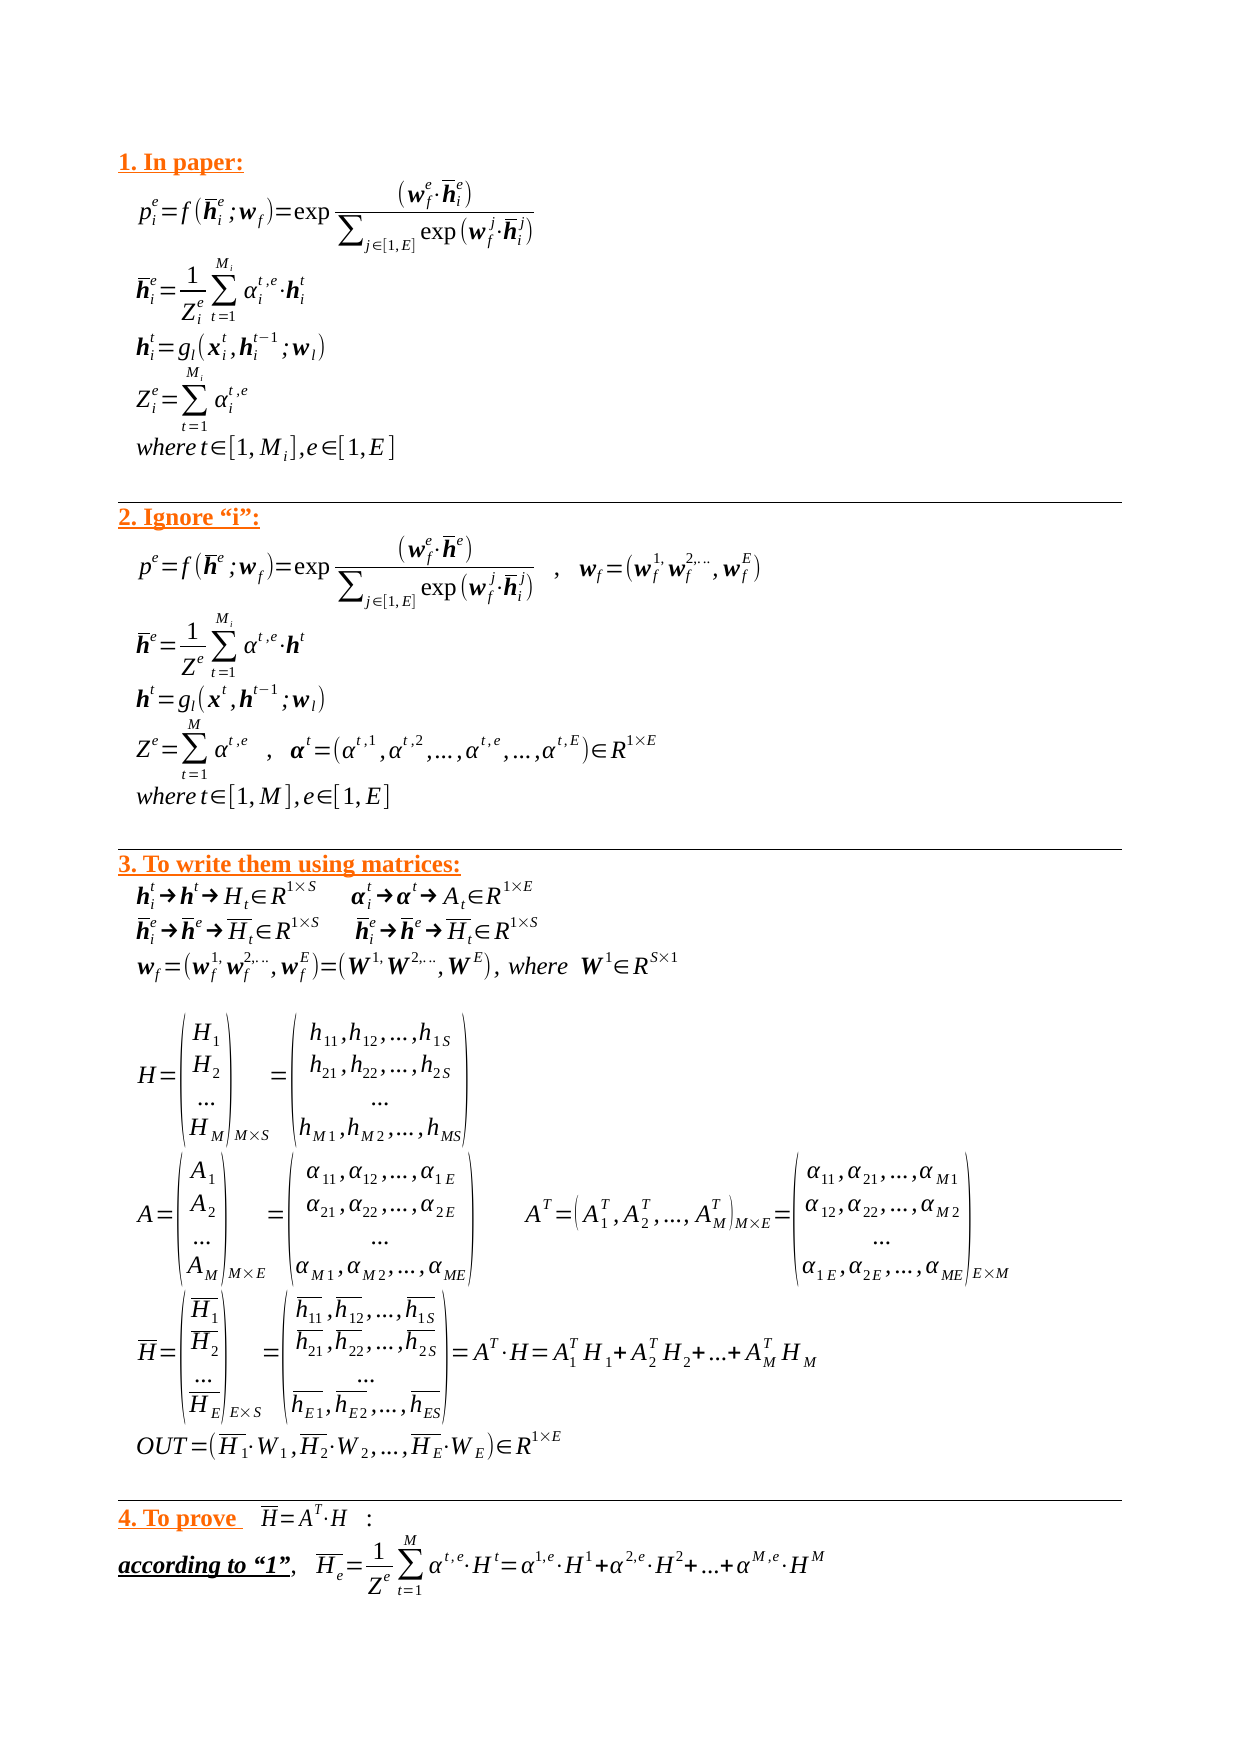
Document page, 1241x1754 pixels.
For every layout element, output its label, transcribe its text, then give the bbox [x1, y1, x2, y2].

text , [118, 531, 1122, 610]
text 2. Ignore “i”: [118, 503, 1122, 531]
text 3. To write them using matrices: [118, 850, 1122, 878]
text 4. To prove : [118, 1501, 1122, 1532]
text 1. In paper: [118, 118, 1122, 176]
text , [118, 716, 1122, 783]
text according to “1”, [118, 1532, 1122, 1600]
